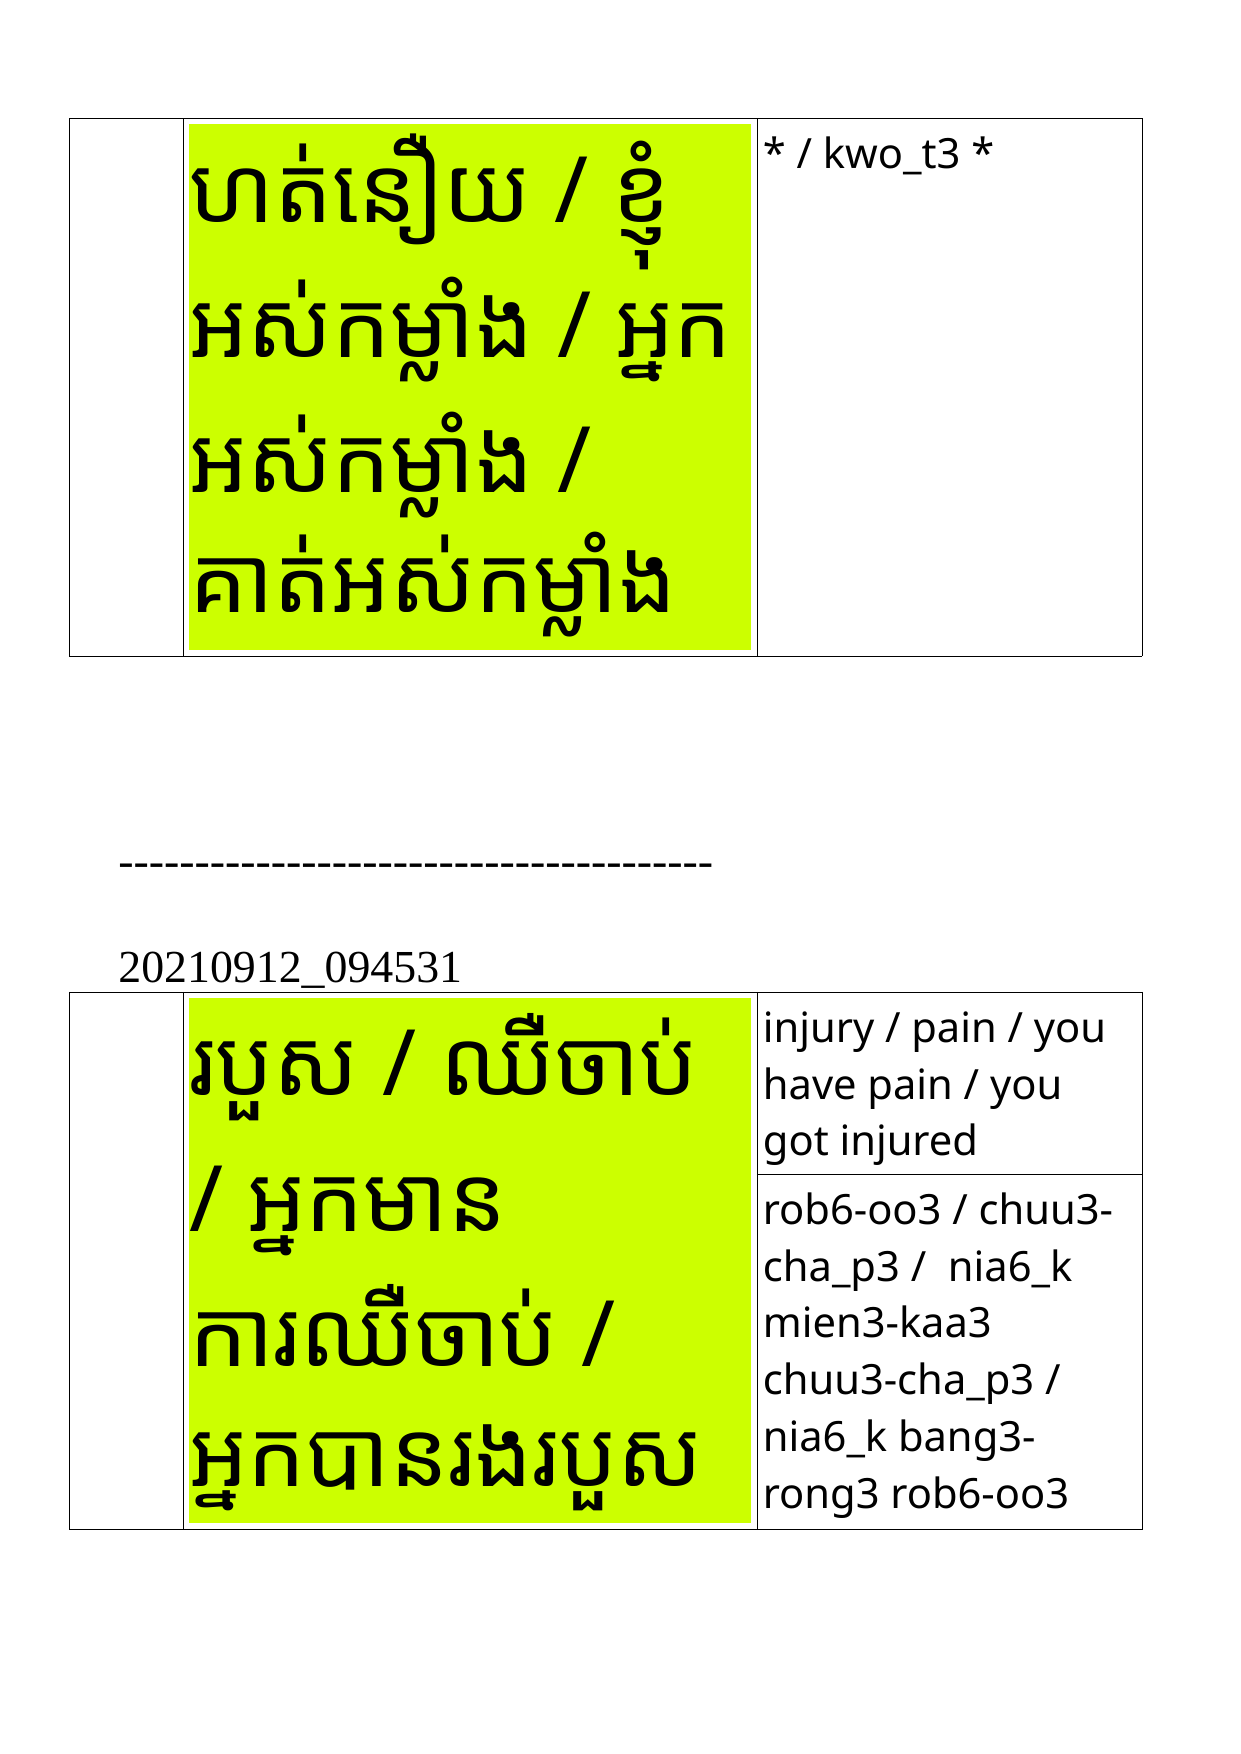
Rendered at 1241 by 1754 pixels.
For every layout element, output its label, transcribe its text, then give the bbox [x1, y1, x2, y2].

text --------------------------------------- [118, 834, 1122, 886]
text 20210912_094531 [118, 939, 1122, 992]
table_cell rob6-oo3 / chuu3-cha_p3 / nia6_k mien3-kaa3 chuu3-cha_p3 / nia6_k bang3-rong3 rob6-oo3 [758, 1175, 1142, 1529]
table_header injury / pain / you have pain / you got injured [758, 993, 1142, 1174]
table_cell * / kwo_t3 * [758, 119, 1142, 656]
table_header [70, 993, 183, 1529]
table_header [70, 119, 183, 656]
table_header ហត់នឿយ / ខ្ញុំអស់កម្លាំង / អ្នកអស់កម្លាំង / គាត់អស់កម្លាំង [184, 119, 757, 656]
table_header របួស / ឈឺចាប់ / អ្នកមានការឈឺចាប់ / អ្នកបានរងរបួស [184, 993, 757, 1529]
